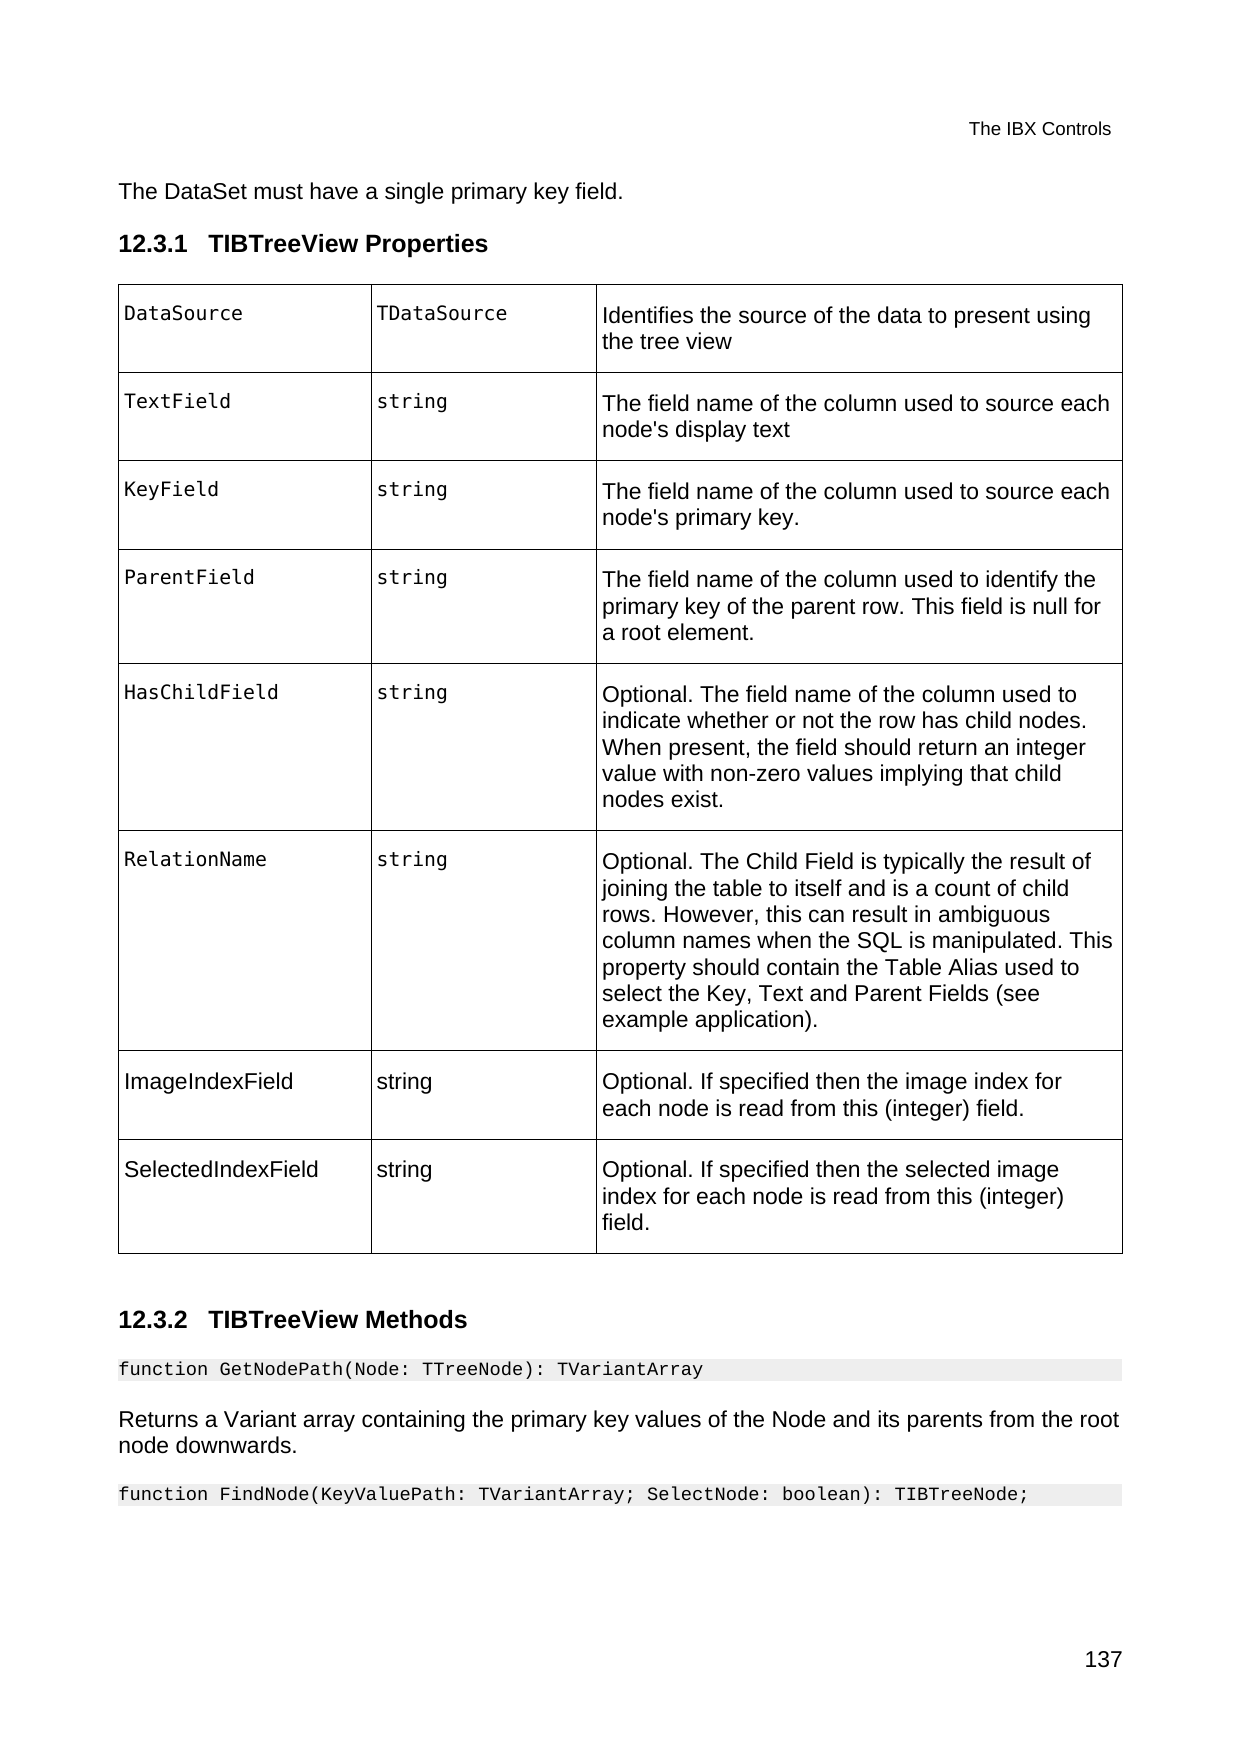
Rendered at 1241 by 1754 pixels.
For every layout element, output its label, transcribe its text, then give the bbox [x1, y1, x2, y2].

text The DataSet must have a single primary key field. [118, 178, 1122, 204]
text Returns a Variant array containing the primary key values of the Node and its parents from the root node downwards. [118, 1406, 1122, 1459]
text function GetNodePath(Node: TTreeNode): TVariantArray [118, 1359, 1122, 1381]
table_cell string [372, 831, 596, 1050]
table_cell Optional. If specified then the selected image index for each node is read from this (integer) field. [597, 1140, 1122, 1253]
table_cell The field name of the column used to identify the primary key of the parent row. This field is null for a root element. [597, 550, 1122, 663]
table_cell KeyField [119, 461, 371, 548]
table_cell The field name of the column used to source each node's primary key. [597, 461, 1122, 548]
table_cell ImageIndexField [119, 1051, 371, 1138]
table_cell string [372, 461, 596, 548]
table_cell string [372, 373, 596, 460]
table_header TDataSource [372, 285, 596, 372]
table_cell ParentField [119, 550, 371, 663]
table_cell string [372, 550, 596, 663]
table_cell TextField [119, 373, 371, 460]
table_cell string [372, 664, 596, 830]
table_cell The field name of the column used to source each node's display text [597, 373, 1122, 460]
table_cell Optional. The Child Field is typically the result of joining the table to itself and is a count of child rows. However, this can result in ambiguous column names when the SQL is manipulated. This property should contain the Table Alias used to select the Key, Text and Parent Fields (see example application). [597, 831, 1122, 1050]
table_cell HasChildField [119, 664, 371, 830]
table_cell string [372, 1140, 596, 1253]
table_cell string [372, 1051, 596, 1138]
text function FindNode(KeyValuePath: TVariantArray; SelectNode: boolean): TIBTreeNode; [118, 1484, 1122, 1506]
table_cell SelectedIndexField [119, 1140, 371, 1253]
subtitle TIBTreeView Properties [118, 229, 1122, 258]
table_cell RelationName [119, 831, 371, 1050]
table_header Identifies the source of the data to present using the tree view [597, 285, 1122, 372]
table_header DataSource [119, 285, 371, 372]
subtitle TIBTreeView Methods [118, 1305, 1122, 1334]
table_cell Optional. The field name of the column used to indicate whether or not the row has child nodes. When present, the field should return an integer value with non-zero values implying that child nodes exist. [597, 664, 1122, 830]
table_cell Optional. If specified then the image index for each node is read from this (integer) field. [597, 1051, 1122, 1138]
